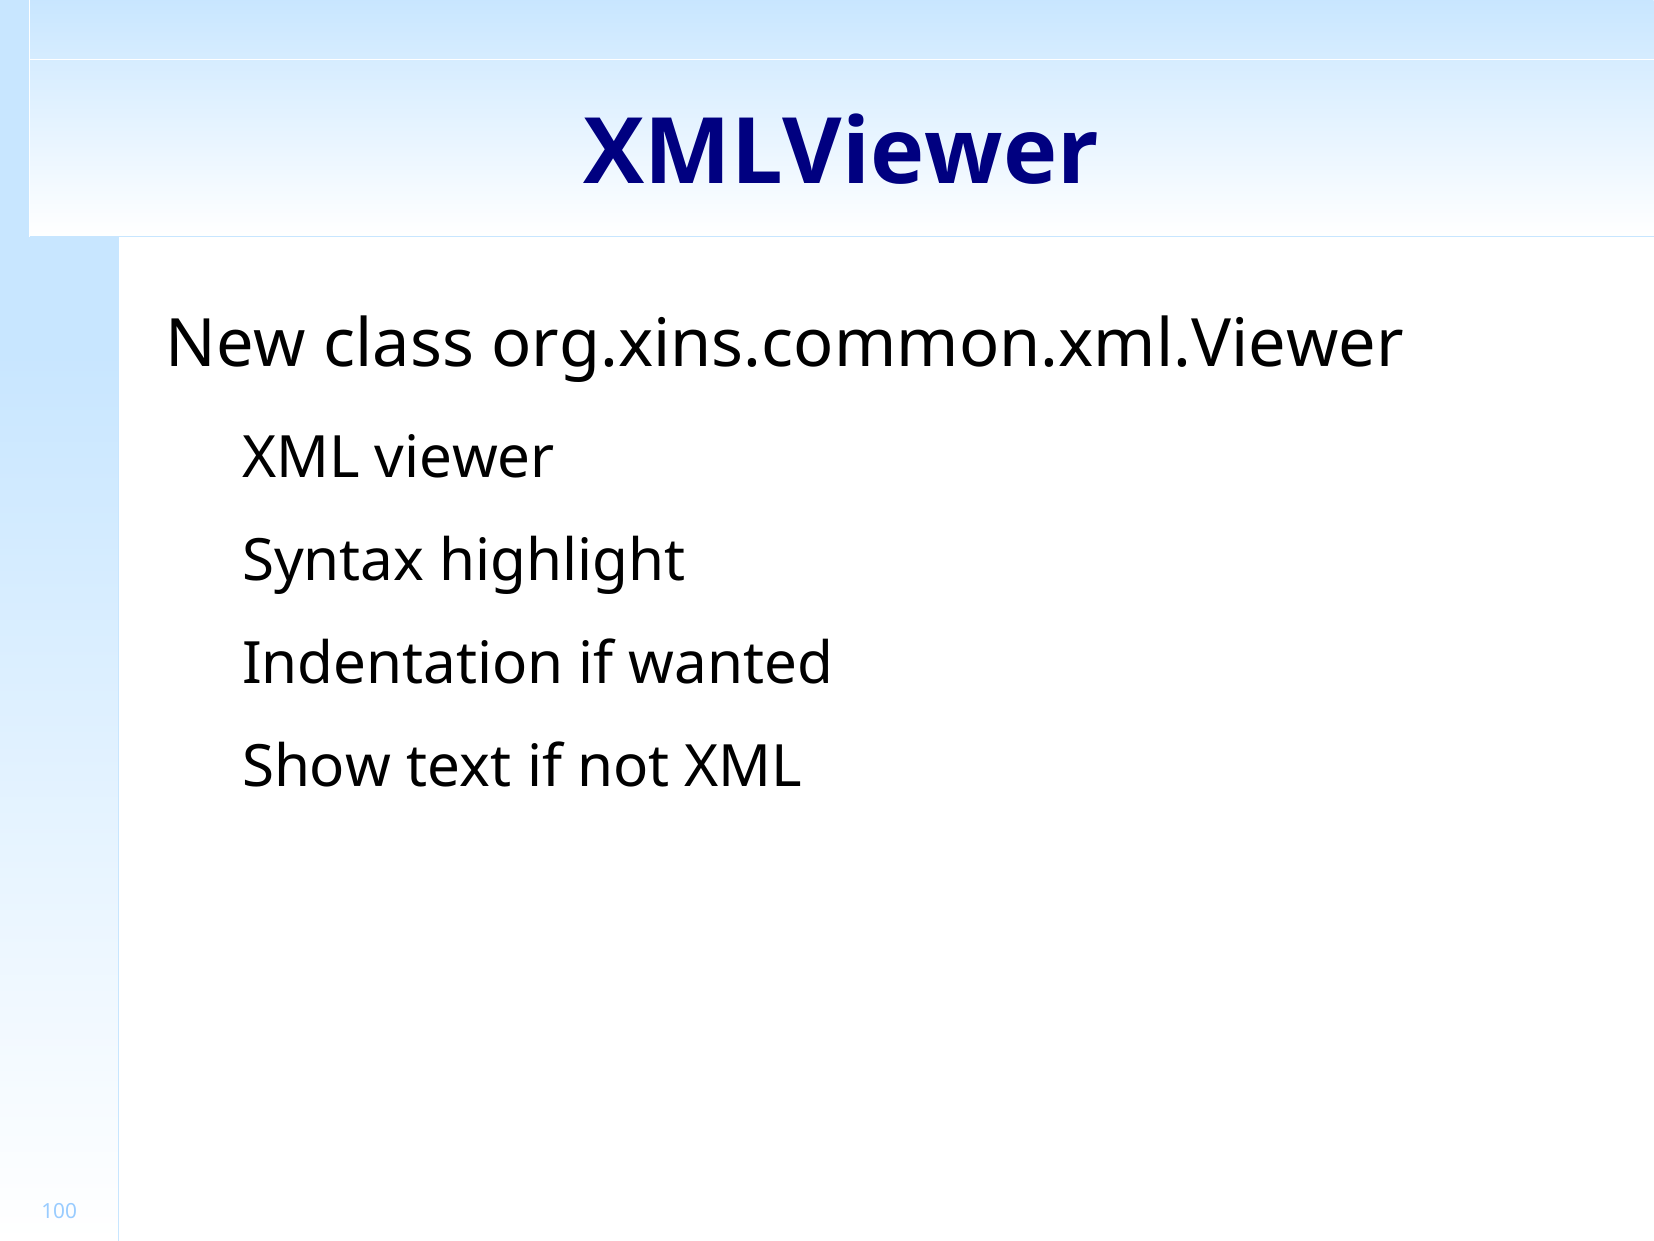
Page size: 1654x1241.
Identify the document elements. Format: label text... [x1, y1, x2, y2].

title XMLViewer [29, 59, 1654, 237]
list New class org.xins.common.xml.Viewer XML viewer Syntax highlight Indentation if wanted Show text if not XML [147, 295, 1625, 1182]
